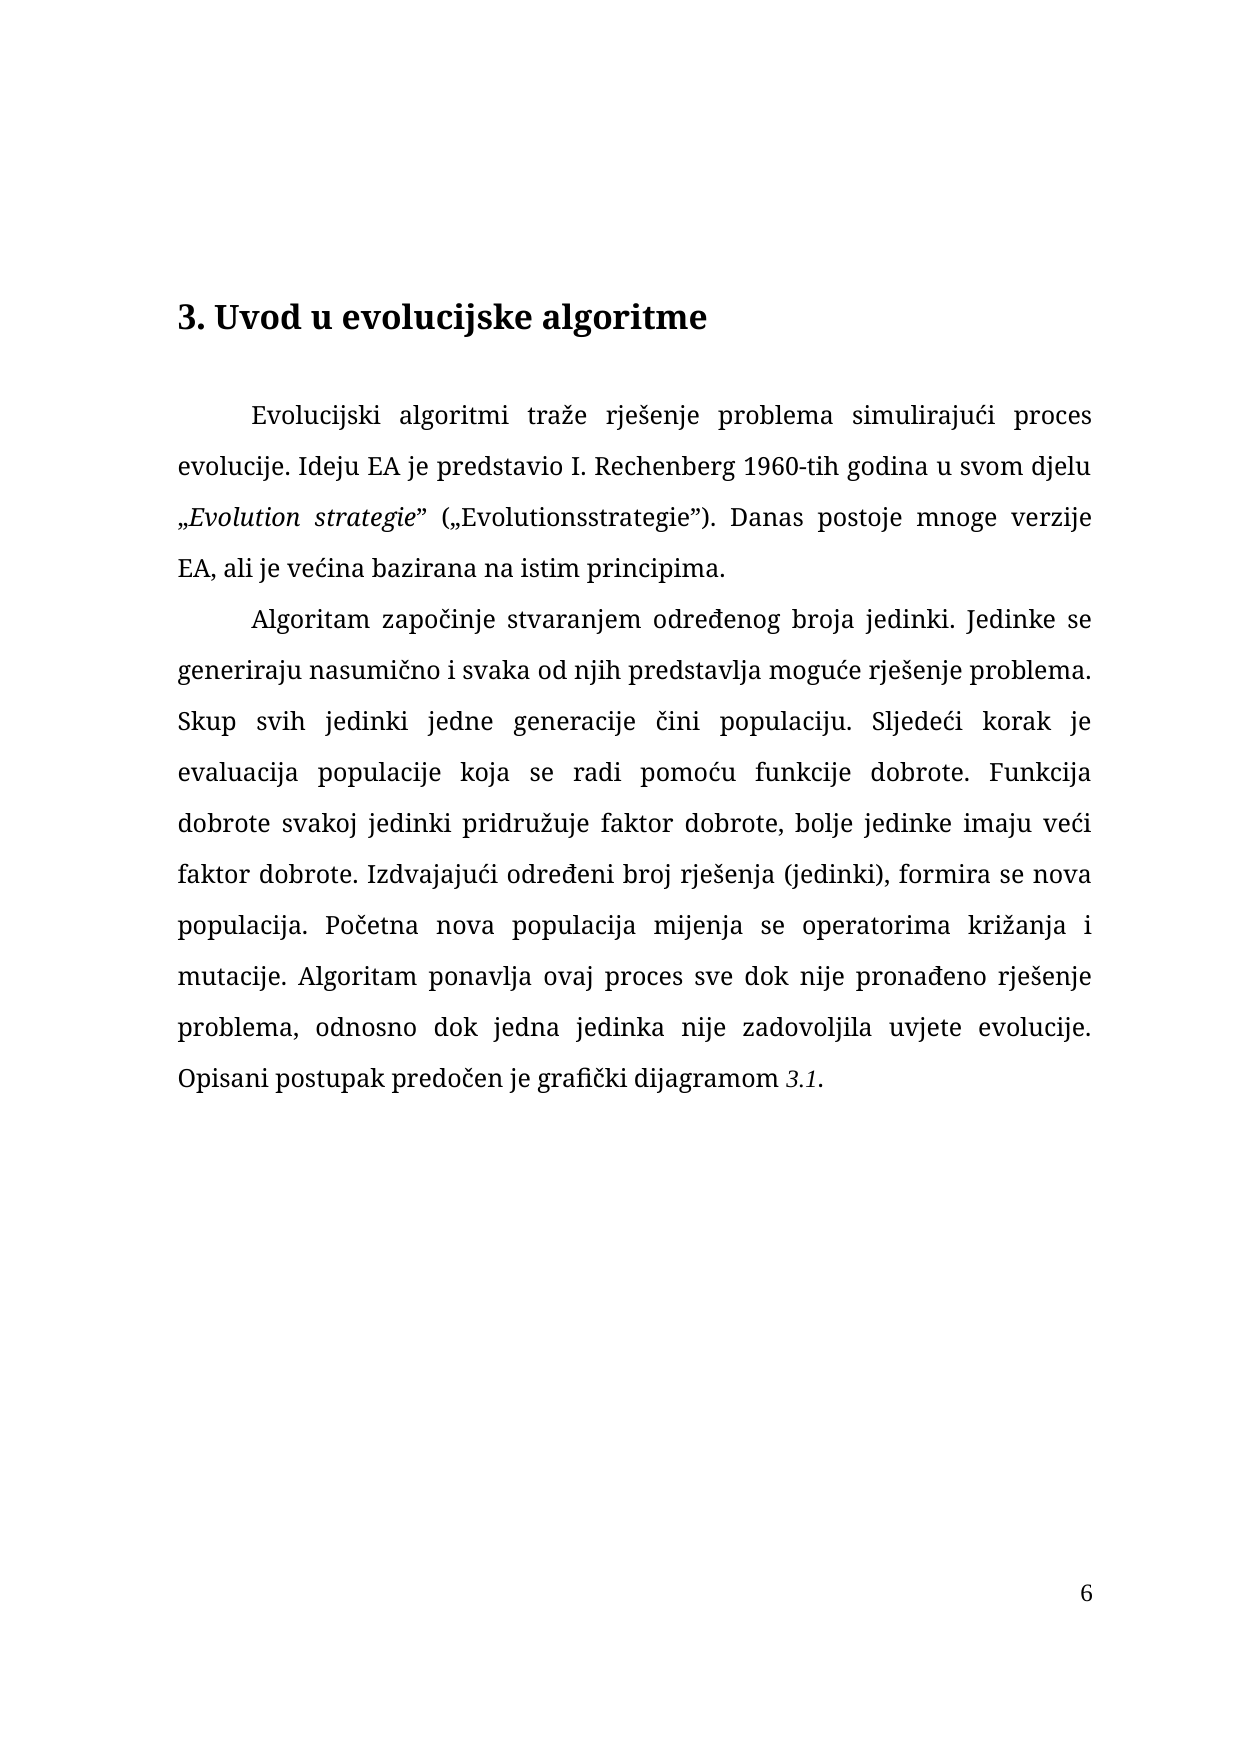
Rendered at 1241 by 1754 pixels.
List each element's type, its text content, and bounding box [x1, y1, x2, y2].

text Algoritam započinje stvaranjem određenog broja jedinki. Jedinke se generiraju nasumično i svaka od njih predstavlja moguće rješenje problema. Skup svih jedinki jedne generacije čini populaciju. Sljedeći korak je evaluacija populacije koja se radi pomoću funkcije dobrote. Funkcija dobrote svakoj jedinki pridružuje faktor dobrote, bolje jedinke imaju veći faktor dobrote. Izdvajajući određeni broj rješenja (jedinki), formira se nova populacija. Početna nova populacija mijenja se operatorima križanja i mutacije. Algoritam ponavlja ovaj proces sve dok nije pronađeno rješenje problema, odnosno dok jedna jedinka nije zadovoljila uvjete evolucije. Opisani postupak predočen je grafički dijagramom 3.1. [177, 602, 1093, 1095]
subtitle 3. Uvod u evolucijske algoritme [177, 293, 1093, 339]
text Evolucijski algoritmi traže rješenje problema simulirajući proces evolucije. Ideju EA je predstavio I. Rechenberg 1960-tih godina u svom djelu „Evolution strategie” („Evolutionsstrategie”). Danas postoje mnoge verzije EA, ali je većina bazirana na istim principima. [177, 397, 1093, 584]
